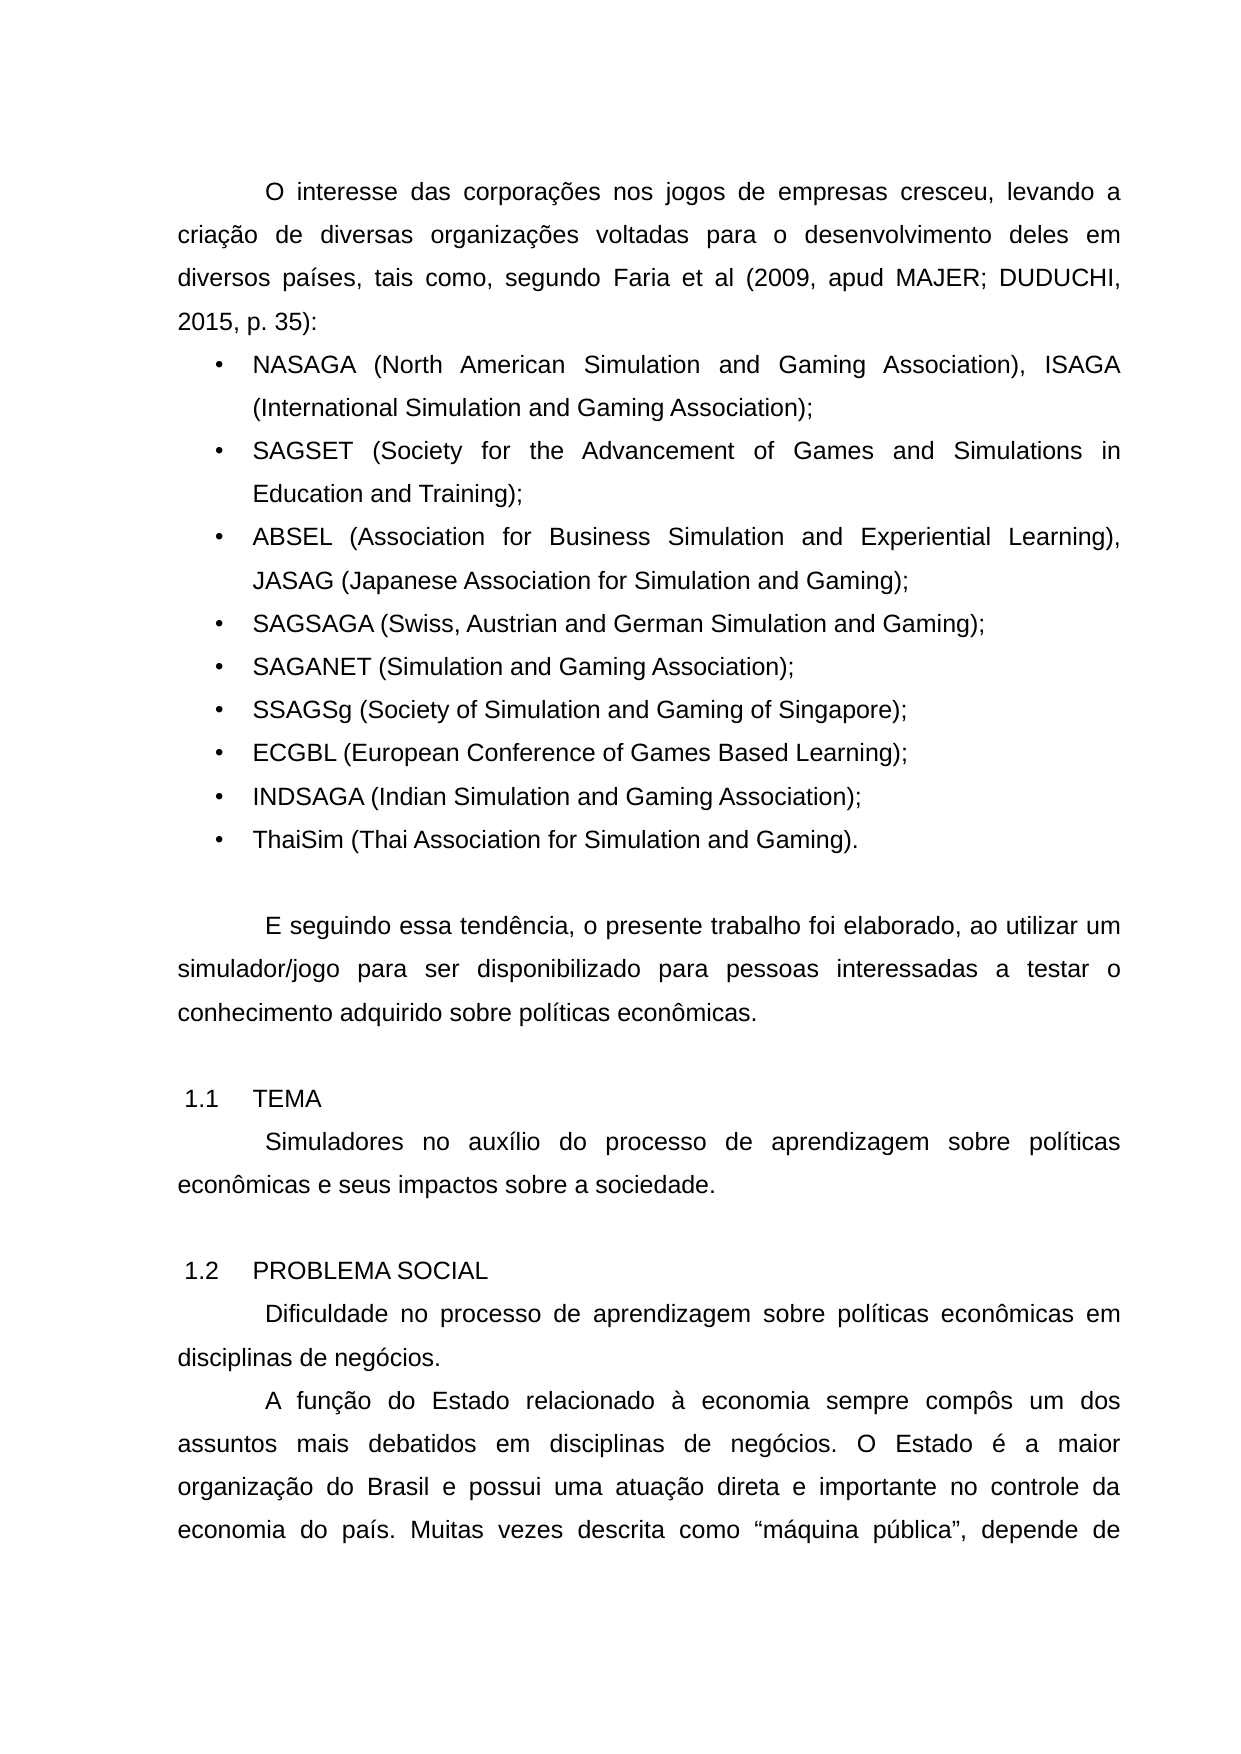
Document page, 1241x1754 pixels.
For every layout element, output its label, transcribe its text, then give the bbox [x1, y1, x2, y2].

list SAGSET (Society for the Advancement of Games and Simulations in Education and Training); [215, 436, 1122, 508]
list SAGSAGA (Swiss, Austrian and German Simulation and Gaming); [215, 609, 1122, 638]
text O interesse das corporações nos jogos de empresas cresceu, levando a criação de diversas organizações voltadas para o desenvolvimento deles em diversos países, tais como, segundo Faria et al (2009, apud MAJER; DUDUCHI, 2015, p. 35): [177, 177, 1122, 335]
text E seguindo essa tendência, o presente trabalho foi elaborado, ao utilizar um simulador/jogo para ser disponibilizado para pessoas interessadas a testar o conhecimento adquirido sobre políticas econômicas. [177, 911, 1122, 1026]
list ECGBL (European Conference of Games Based Learning); [215, 738, 1122, 767]
list INDSAGA (Indian Simulation and Gaming Association); [215, 782, 1122, 811]
text Dificuldade no processo de aprendizagem sobre políticas econômicas em disciplinas de negócios. [177, 1299, 1122, 1371]
list ABSEL (Association for Business Simulation and Experiential Learning), JASAG (Japanese Association for Simulation and Gaming); [215, 522, 1122, 594]
text A função do Estado relacionado à economia sempre compôs um dos assuntos mais debatidos em disciplinas de negócios. O Estado é a maior organização do Brasil e possui uma atuação direta e importante no controle da economia do país. Muitas vezes descrita como “máquina pública”, depende de [177, 1386, 1122, 1544]
list SSAGSg (Society of Simulation and Gaming of Singapore); [215, 695, 1122, 724]
text Simuladores no auxílio do processo de aprendizagem sobre políticas econômicas e seus impactos sobre a sociedade. [177, 1127, 1122, 1199]
list NASAGA (North American Simulation and Gaming Association), ISAGA (International Simulation and Gaming Association); [215, 350, 1122, 422]
subtitle Problema social [177, 1256, 1122, 1285]
subtitle Tema [177, 1084, 1122, 1112]
list SAGANET (Simulation and Gaming Association); [215, 652, 1122, 681]
list ThaiSim (Thai Association for Simulation and Gaming). [215, 825, 1122, 854]
